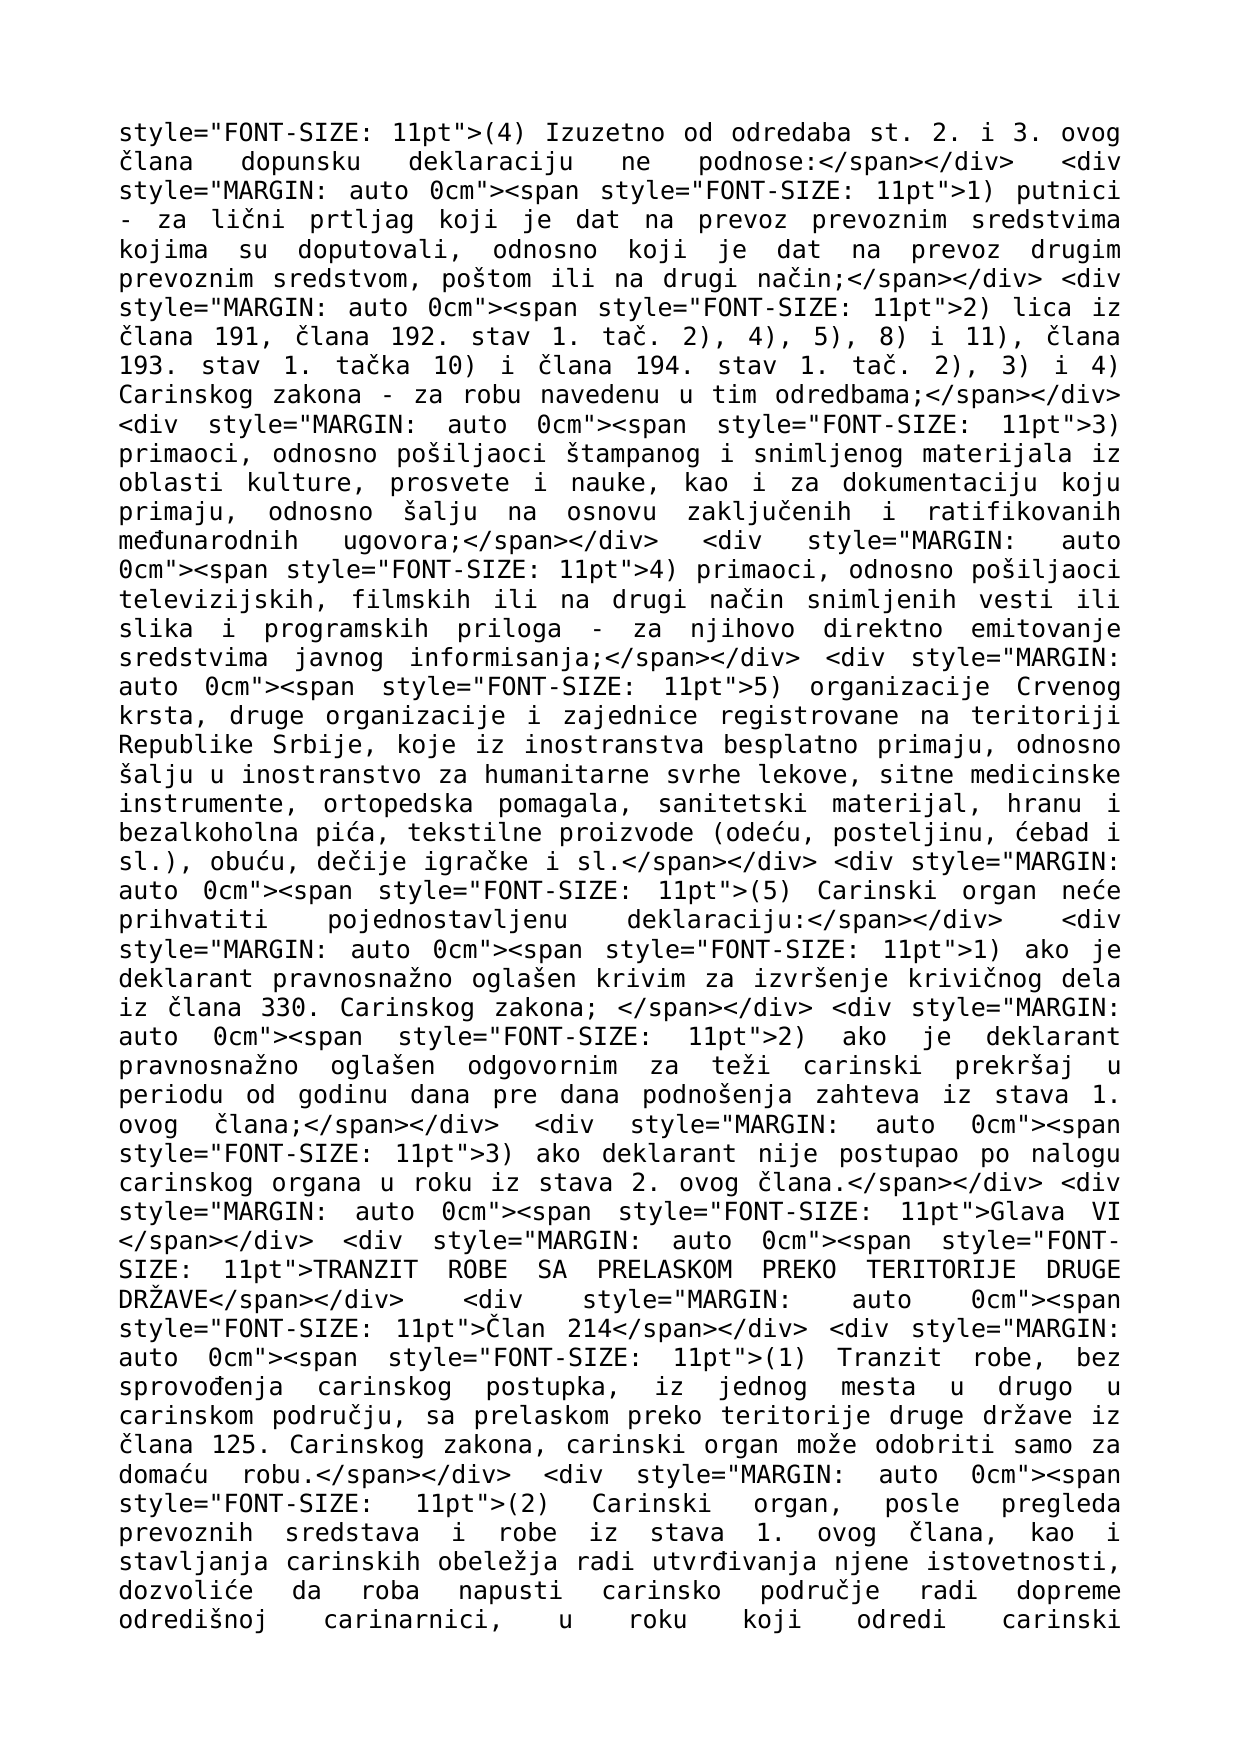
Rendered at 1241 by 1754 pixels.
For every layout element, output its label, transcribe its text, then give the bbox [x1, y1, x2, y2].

text style="FONT-SIZE: 11pt">(4) Izuzetno od odredaba st. 2. i 3. ovog člana dopunsku deklaraciju ne podnose:</span></div> <div style="MARGIN: auto 0cm"><span style="FONT-SIZE: 11pt">1) putnici - za lični prtljag koji je dat na prevoz prevoznim sredstvima kojima su doputovali, odnosno koji je dat na prevoz drugim prevoznim sredstvom, poštom ili na drugi način;</span></div> <div style="MARGIN: auto 0cm"><span style="FONT-SIZE: 11pt">2) lica iz člana 191, člana 192. stav 1. tač. 2), 4), 5), 8) i 11), člana 193. stav 1. tačka 10) i člana 194. stav 1. tač. 2), 3) i 4) Carinskog zakona - za robu navedenu u tim odredbama;</span></div> <div style="MARGIN: auto 0cm"><span style="FONT-SIZE: 11pt">3) primaoci, odnosno pošiljaoci štampanog i snimljenog materijala iz oblasti kulture, prosvete i nauke, kao i za dokumentaciju koju primaju, odnosno šalju na osnovu zaključenih i ratifikovanih međunarodnih ugovora;</span></div> <div style="MARGIN: auto 0cm"><span style="FONT-SIZE: 11pt">4) primaoci, odnosno pošiljaoci televizijskih, filmskih ili na drugi način snimljenih vesti ili slika i programskih priloga - za njihovo direktno emitovanje sredstvima javnog informisanja;</span></div> <div style="MARGIN: auto 0cm"><span style="FONT-SIZE: 11pt">5) organizacije Crvenog krsta, druge organizacije i zajednice registrovane na teritoriji Republike Srbije, koje iz inostranstva besplatno primaju, odnosno šalju u inostranstvo za humanitarne svrhe lekove, sitne medicinske instrumente, ortopedska pomagala, sanitetski materijal, hranu i bezalkoholna pića, tekstilne proizvode (odeću, posteljinu, ćebad i sl.), obuću, dečije igračke i sl.</span></div> <div style="MARGIN: auto 0cm"><span style="FONT-SIZE: 11pt">(5) Carinski organ neće prihvatiti pojednostavljenu deklaraciju:</span></div> <div style="MARGIN: auto 0cm"><span style="FONT-SIZE: 11pt">1) ako je deklarant pravnosnažno oglašen krivim za izvršenje krivičnog dela iz člana 330. Carinskog zakona; </span></div> <div style="MARGIN: auto 0cm"><span style="FONT-SIZE: 11pt">2) ako je deklarant pravnosnažno oglašen odgovornim za teži carinski prekršaj u periodu od godinu dana pre dana podnošenja zahteva iz stava 1. ovog člana;</span></div> <div style="MARGIN: auto 0cm"><span style="FONT-SIZE: 11pt">3) ako deklarant nije postupao po nalogu carinskog organa u roku iz stava 2. ovog člana.</span></div> <div style="MARGIN: auto 0cm"><span style="FONT-SIZE: 11pt">Glava VI </span></div> <div style="MARGIN: auto 0cm"><span style="FONT-SIZE: 11pt">TRANZIT ROBE SA PRELASKOM PREKO TERITORIJE DRUGE DRŽAVE</span></div> <div style="MARGIN: auto 0cm"><span style="FONT-SIZE: 11pt">Član 214</span></div> <div style="MARGIN: auto 0cm"><span style="FONT-SIZE: 11pt">(1) Tranzit robe, bez sprovođenja carinskog postupka, iz jednog mesta u drugo u carinskom području, sa prelaskom preko teritorije druge države iz člana 125. Carinskog zakona, carinski organ može odobriti samo za domaću robu.</span></div> <div style="MARGIN: auto 0cm"><span style="FONT-SIZE: 11pt">(2) Carinski organ, posle pregleda prevoznih sredstava i robe iz stava 1. ovog člana, kao i stavljanja carinskih obeležja radi utvrđivanja njene istovetnosti, dozvoliće da roba napusti carinsko područje radi dopreme odredišnoj carinarnici, u roku koji odredi carinski [118, 118, 1122, 1635]
